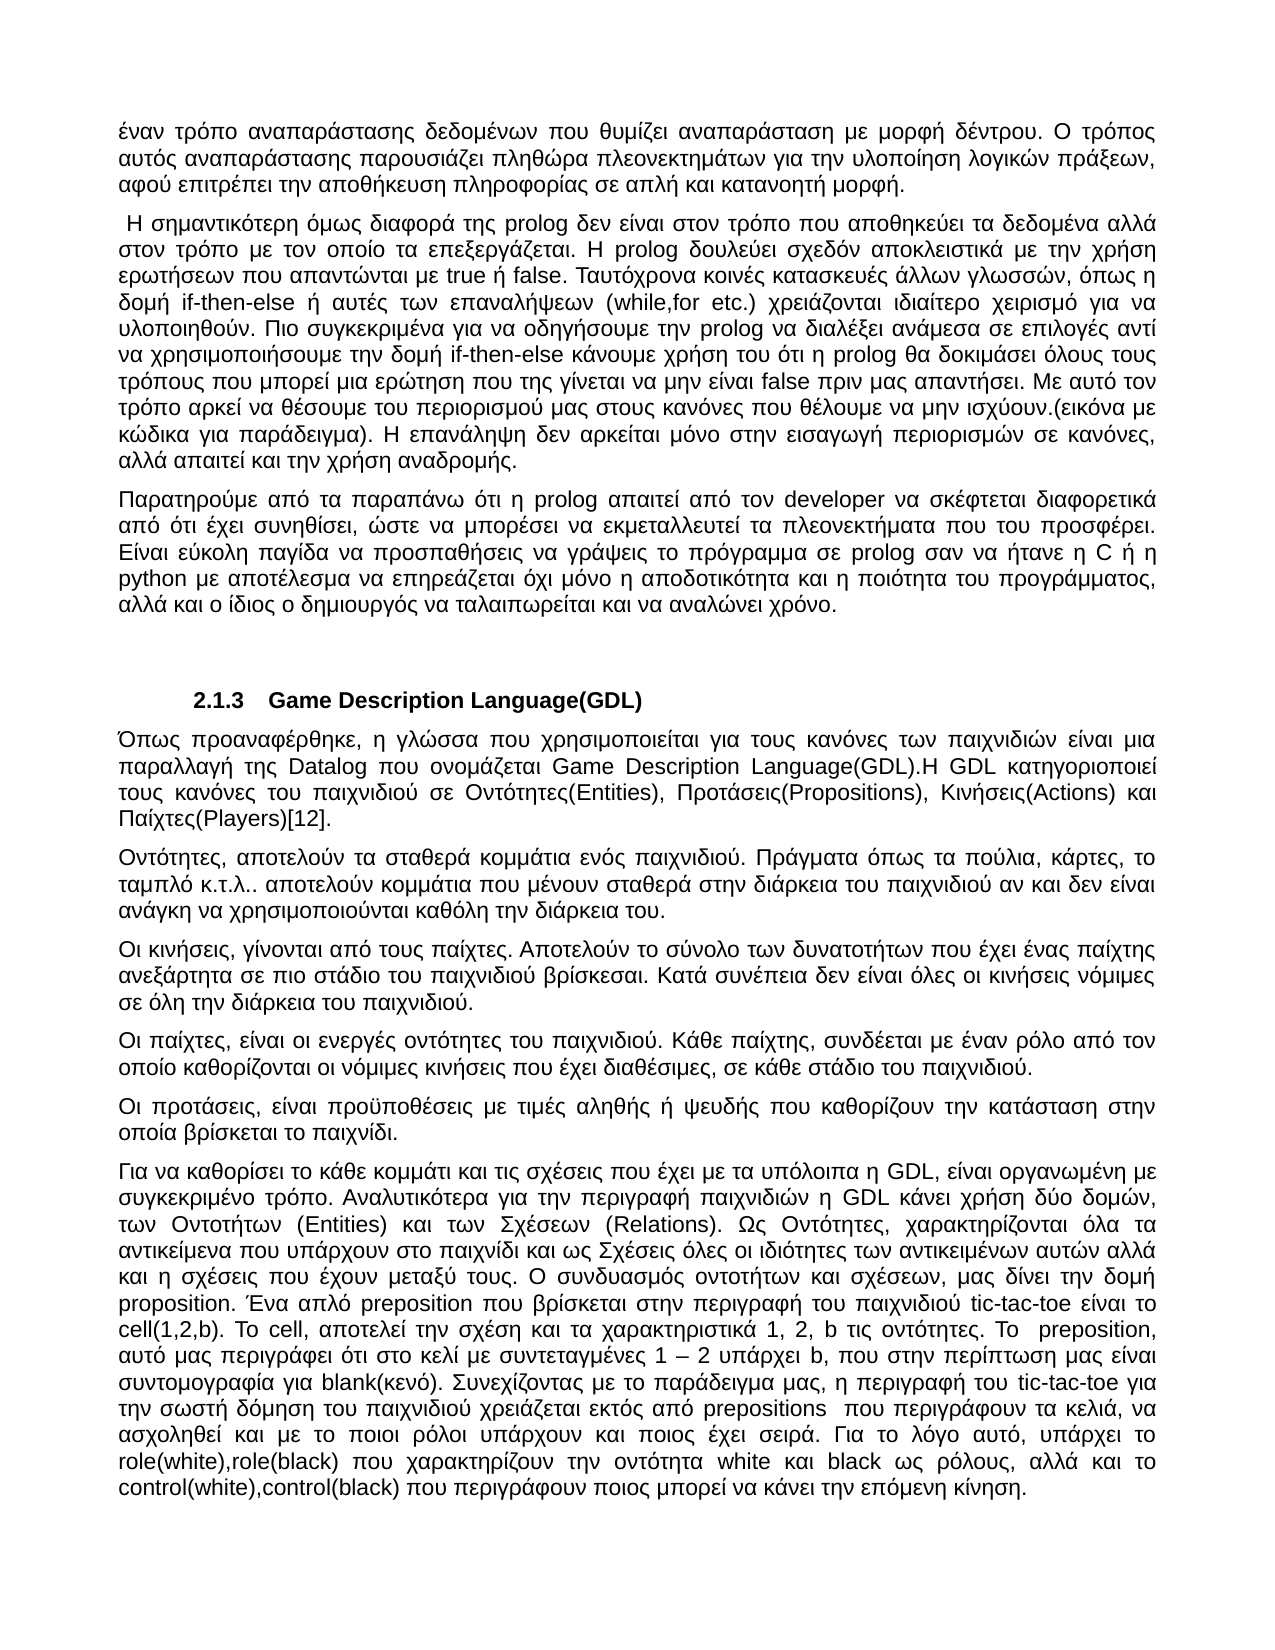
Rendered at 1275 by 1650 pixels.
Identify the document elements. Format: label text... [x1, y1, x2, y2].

text Οντότητες, αποτελούν τα σταθερά κομμάτια ενός παιχνιδιού. Πράγματα όπως τα πούλια, κάρτες, το ταμπλό κ.τ.λ.. αποτελούν κομμάτια που μένουν σταθερά στην διάρκεια του παιχνιδιού αν και δεν είναι ανάγκη να χρησιμοποιούνται καθόλη την διάρκεια του. [118, 844, 1157, 923]
text Παρατηρούμε από τα παραπάνω ότι η prolog απαιτεί από τον developer να σκέφτεται διαφορετικά από ότι έχει συνηθίσει, ώστε να μπορέσει να εκμεταλλευτεί τα πλεονεκτήματα που του προσφέρει. Είναι εύκολη παγίδα να προσπαθήσεις να γράψεις το πρόγραμμα σε prolog σαν να ήτανε η C ή η python με αποτέλεσμα να επηρεάζεται όχι μόνο η αποδοτικότητα και η ποιότητα του προγράμματος, αλλά και ο ίδιος ο δημιουργός να ταλαιπωρείται και να αναλώνει χρόνο. [118, 486, 1157, 617]
text Για να καθορίσει το κάθε κομμάτι και τις σχέσεις που έχει με τα υπόλοιπα η GDL, είναι οργανωμένη με συγκεκριμένο τρόπο. Αναλυτικότερα για την περιγραφή παιχνιδιών η GDL κάνει χρήση δύο δομών, των Οντοτήτων (Entities) και των Σχέσεων (Relations). Ως Οντότητες, χαρακτηρίζονται όλα τα αντικείμενα που υπάρχουν στο παιχνίδι και ως Σχέσεις όλες οι ιδιότητες των αντικειμένων αυτών αλλά και η σχέσεις που έχουν μεταξύ τους. Ο συνδυασμός οντοτήτων και σχέσεων, μας δίνει την δομή proposition. Ένα απλό preposition που βρίσκεται στην περιγραφή του παιχνιδιού tic-tac-toe είναι το cell(1,2,b). Το cell, αποτελεί την σχέση και τα χαρακτηριστικά 1, 2, b τις οντότητες. Το preposition, αυτό μας περιγράφει ότι στο κελί με συντεταγμένες 1 – 2 υπάρχει b, που στην περίπτωση μας είναι συντομογραφία για blank(κενό). Συνεχίζοντας με το παράδειγμα μας, η περιγραφή του tic-tac-toe για την σωστή δόμηση του παιχνιδιού χρειάζεται εκτός από prepositions που περιγράφουν τα κελιά, να ασχοληθεί και με το ποιοι ρόλοι υπάρχουν και ποιος έχει σειρά. Για το λόγο αυτό, υπάρχει το role(white),role(black) που χαρακτηρίζουν την οντότητα white και black ως ρόλους, αλλά και το control(white),control(black) που περιγράφουν ποιος μπορεί να κάνει την επόμενη κίνηση. [118, 1158, 1157, 1500]
text Όπως προαναφέρθηκε, η γλώσσα που χρησιμοποιείται για τους κανόνες των παιχνιδιών είναι μια παραλλαγή της Datalog που ονομάζεται Game Description Language(GDL).H GDL κατηγοριοποιεί τους κανόνες του παιχνιδιού σε Οντότητες(Entities), Προτάσεις(Propositions), Κινήσεις(Actions) και Παίχτες(Players)[12]. [118, 726, 1157, 832]
list Game Description Language(GDL) [193, 687, 1157, 714]
text Οι παίχτες, είναι οι ενεργές οντότητες του παιχνιδιού. Κάθε παίχτης, συνδέεται με έναν ρόλο από τον οποίο καθορίζονται οι νόμιμες κινήσεις που έχει διαθέσιμες, σε κάθε στάδιο του παιχνιδιού. [118, 1027, 1157, 1080]
text Η σημαντικότερη όμως διαφορά της prolog δεν είναι στον τρόπο που αποθηκεύει τα δεδομένα αλλά στον τρόπο με τον οποίο τα επεξεργάζεται. Η prolog δουλεύει σχεδόν αποκλειστικά με την χρήση ερωτήσεων που απαντώνται με true ή false. Ταυτόχρονα κοινές κατασκευές άλλων γλωσσών, όπως η δομή if-then-else ή αυτές των επαναλήψεων (while,for etc.) χρειάζονται ιδιαίτερο χειρισμό για να υλοποιηθούν. Πιο συγκεκριμένα για να οδηγήσουμε την prolog να διαλέξει ανάμεσα σε επιλογές αντί να χρησιμοποιήσουμε την δομή if-then-else κάνουμε χρήση του ότι η prolog θα δοκιμάσει όλους τους τρόπους που μπορεί μια ερώτηση που της γίνεται να μην είναι false πριν μας απαντήσει. Με αυτό τον τρόπο αρκεί να θέσουμε του περιορισμού μας στους κανόνες που θέλουμε να μην ισχύουν.(εικόνα με κώδικα για παράδειγμα). Η επανάληψη δεν αρκείται μόνο στην εισαγωγή περιορισμών σε κανόνες, αλλά απαιτεί και την χρήση αναδρομής. [118, 210, 1157, 473]
text Οι κινήσεις, γίνονται από τους παίχτες. Αποτελούν το σύνολο των δυνατοτήτων που έχει ένας παίχτης ανεξάρτητα σε πιο στάδιο του παιχνιδιού βρίσκεσαι. Κατά συνέπεια δεν είναι όλες οι κινήσεις νόμιμες σε όλη την διάρκεια του παιχνιδιού. [118, 936, 1157, 1015]
text Οι προτάσεις, είναι προϋποθέσεις με τιμές αληθής ή ψευδής που καθορίζουν την κατάσταση στην οποία βρίσκεται το παιχνίδι. [118, 1093, 1157, 1145]
text έναν τρόπο αναπαράστασης δεδομένων που θυμίζει αναπαράσταση με μορφή δέντρου. Ο τρόπος αυτός αναπαράστασης παρουσιάζει πληθώρα πλεονεκτημάτων για την υλοποίηση λογικών πράξεων, αφού επιτρέπει την αποθήκευση πληροφορίας σε απλή και κατανοητή μορφή. [118, 118, 1157, 197]
